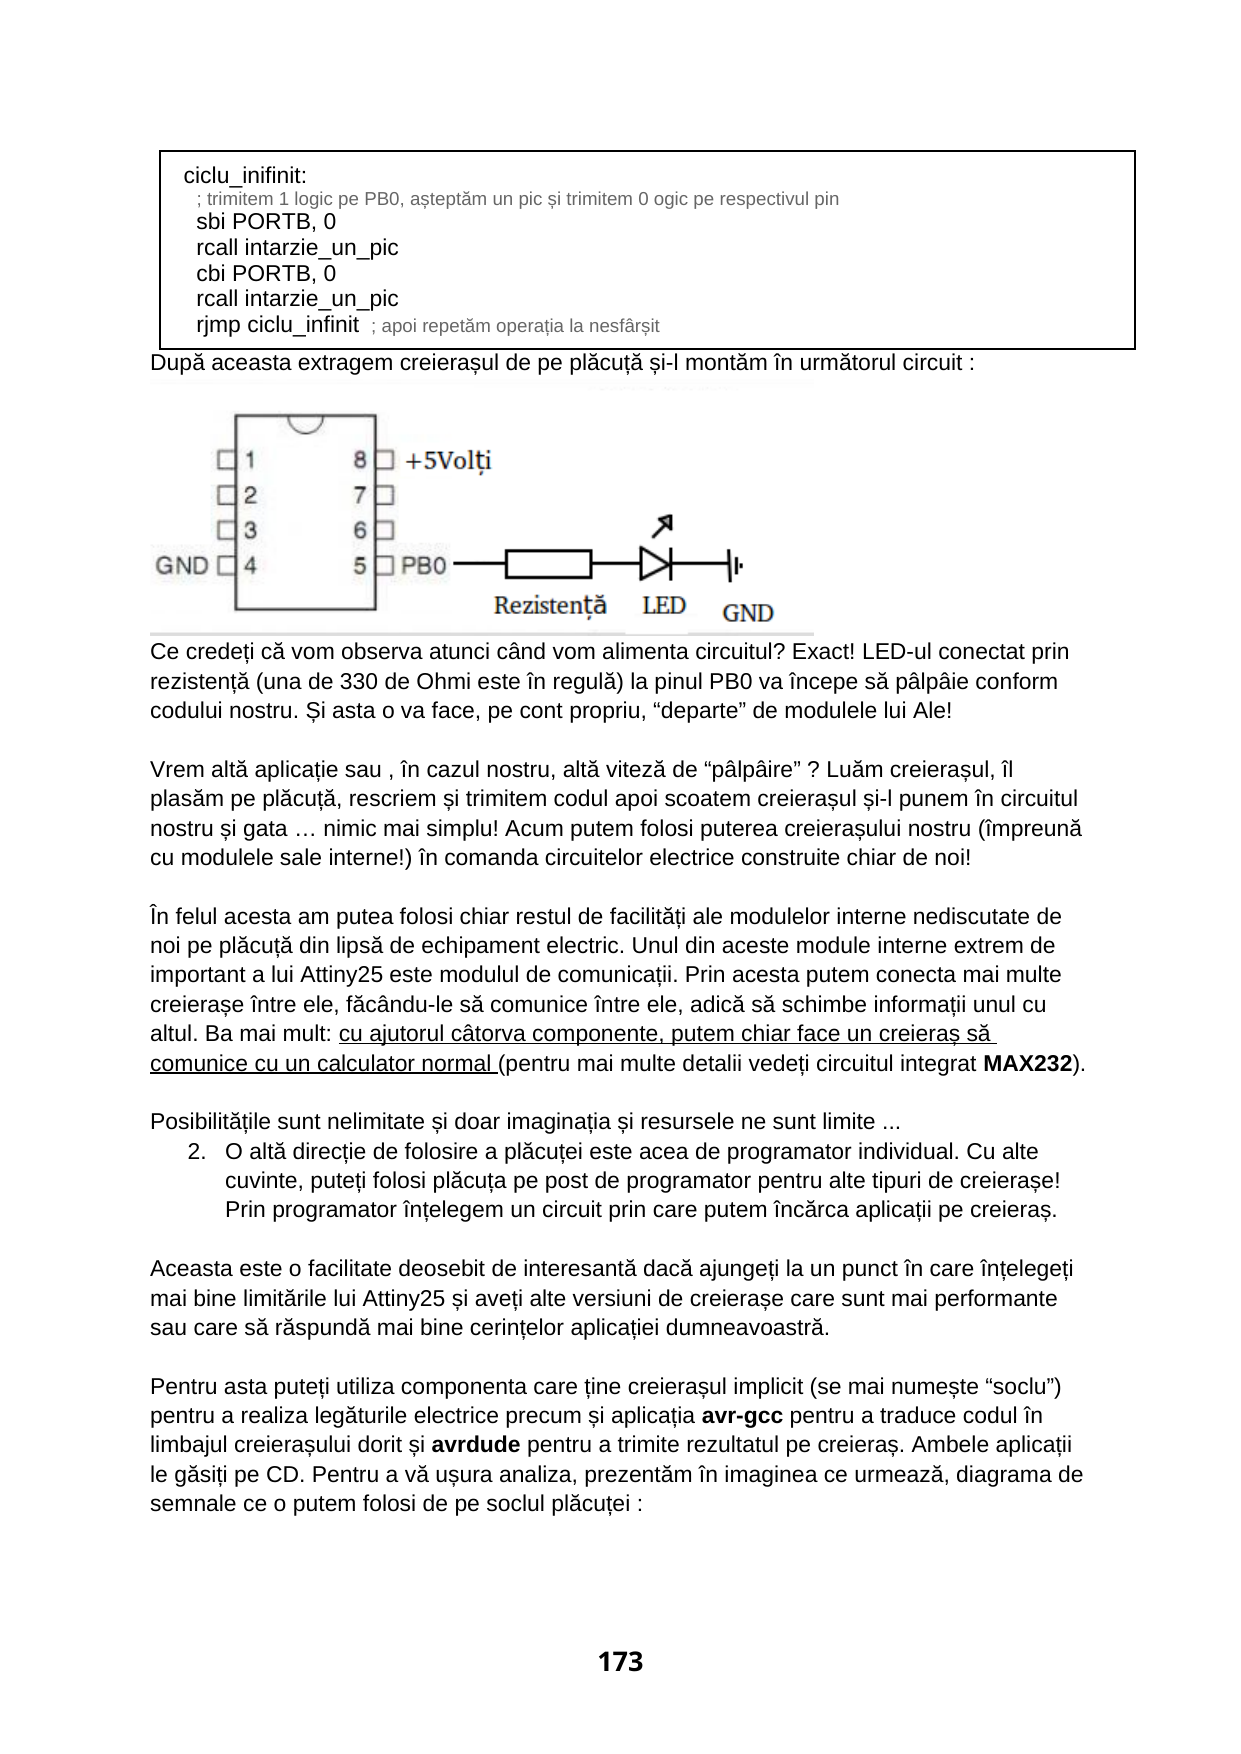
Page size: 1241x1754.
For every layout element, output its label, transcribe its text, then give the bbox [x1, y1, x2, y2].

text În felul acesta am putea folosi chiar restul de facilități ale modulelor interne nediscutate de noi pe plăcuță din lipsă de echipament electric. Unul din aceste module interne extrem de important a lui Attiny25 este modulul de comunicații. Prin acesta putem conecta mai multe creierașe între ele, făcându-le să comunice între ele, adică să schimbe informații unul cu altul. Ba mai mult: cu ajutorul câtorva componente, putem chiar face un creieraș să comunice cu un calculator normal (pentru mai multe detalii vedeți circuitul integrat MAX232). [150, 903, 1091, 1076]
text Posibilitățile sunt nelimitate și doar imaginația și resursele ne sunt limite ... [150, 1109, 1091, 1135]
text Vrem altă aplicație sau , în cazul nostru, altă viteză de “pâlpâire” ? Luăm creierașul, îl plasăm pe plăcuță, rescriem și trimitem codul apoi scoatem creierașul și-l punem în circuitul nostru și gata … nimic mai simplu! Acum putem folosi puterea creierașului nostru (împreună cu modulele sale interne!) în comanda circuitelor electrice construite chiar de noi! [150, 757, 1091, 870]
picture [150, 379, 814, 636]
table_header ciclu_inifinit: ; trimitem 1 logic pe PB0, așteptăm un pic și trimitem 0 ogic pe respectivul pin sbi PORTB, 0 rcall intarzie_un_pic cbi PORTB, 0 rcall intarzie_un_pic rjmp ciclu_infinit ; apoi repetăm operația la nesfârșit [161, 152, 1134, 348]
list O altă direcție de folosire a plăcuței este acea de programator individual. Cu alte cuvinte, puteți folosi plăcuța pe post de programator pentru alte tipuri de creierașe! Prin programator înțelegem un circuit prin care putem încărca aplicații pe creieraș. [187, 1138, 1091, 1223]
text Ce credeți că vom observa atunci când vom alimenta circuitul? Exact! LED-ul conectat prin rezistență (una de 330 de Ohmi este în regulă) la pinul PB0 va începe să pâlpâie conform codului nostru. Și asta o va face, pe cont propriu, “departe” de modulele lui Ale! [150, 639, 1091, 723]
text După aceasta extragem creierașul de pe plăcuță și-l montăm în următorul circuit : [150, 350, 1091, 375]
text Pentru asta puteți utiliza componenta care ține creierașul implicit (se mai numește “soclu”) pentru a realiza legăturile electrice precum și aplicația avr-gcc pentru a traduce codul în limbajul creierașului dorit și avrdude pentru a trimite rezultatul pe creieraș. Ambele aplicații le găsiți pe CD. Pentru a vă ușura analiza, prezentăm în imaginea ce urmează, diagrama de semnale ce o putem folosi de pe soclul plăcuței : [150, 1373, 1091, 1517]
text Aceasta este o facilitate deosebit de interesantă dacă ajungeți la un punct în care înțelegeți mai bine limitările lui Attiny25 și aveți alte versiuni de creierașe care sunt mai performante sau care să răspundă mai bine cerințelor aplicației dumneavoastră. [150, 1256, 1091, 1340]
